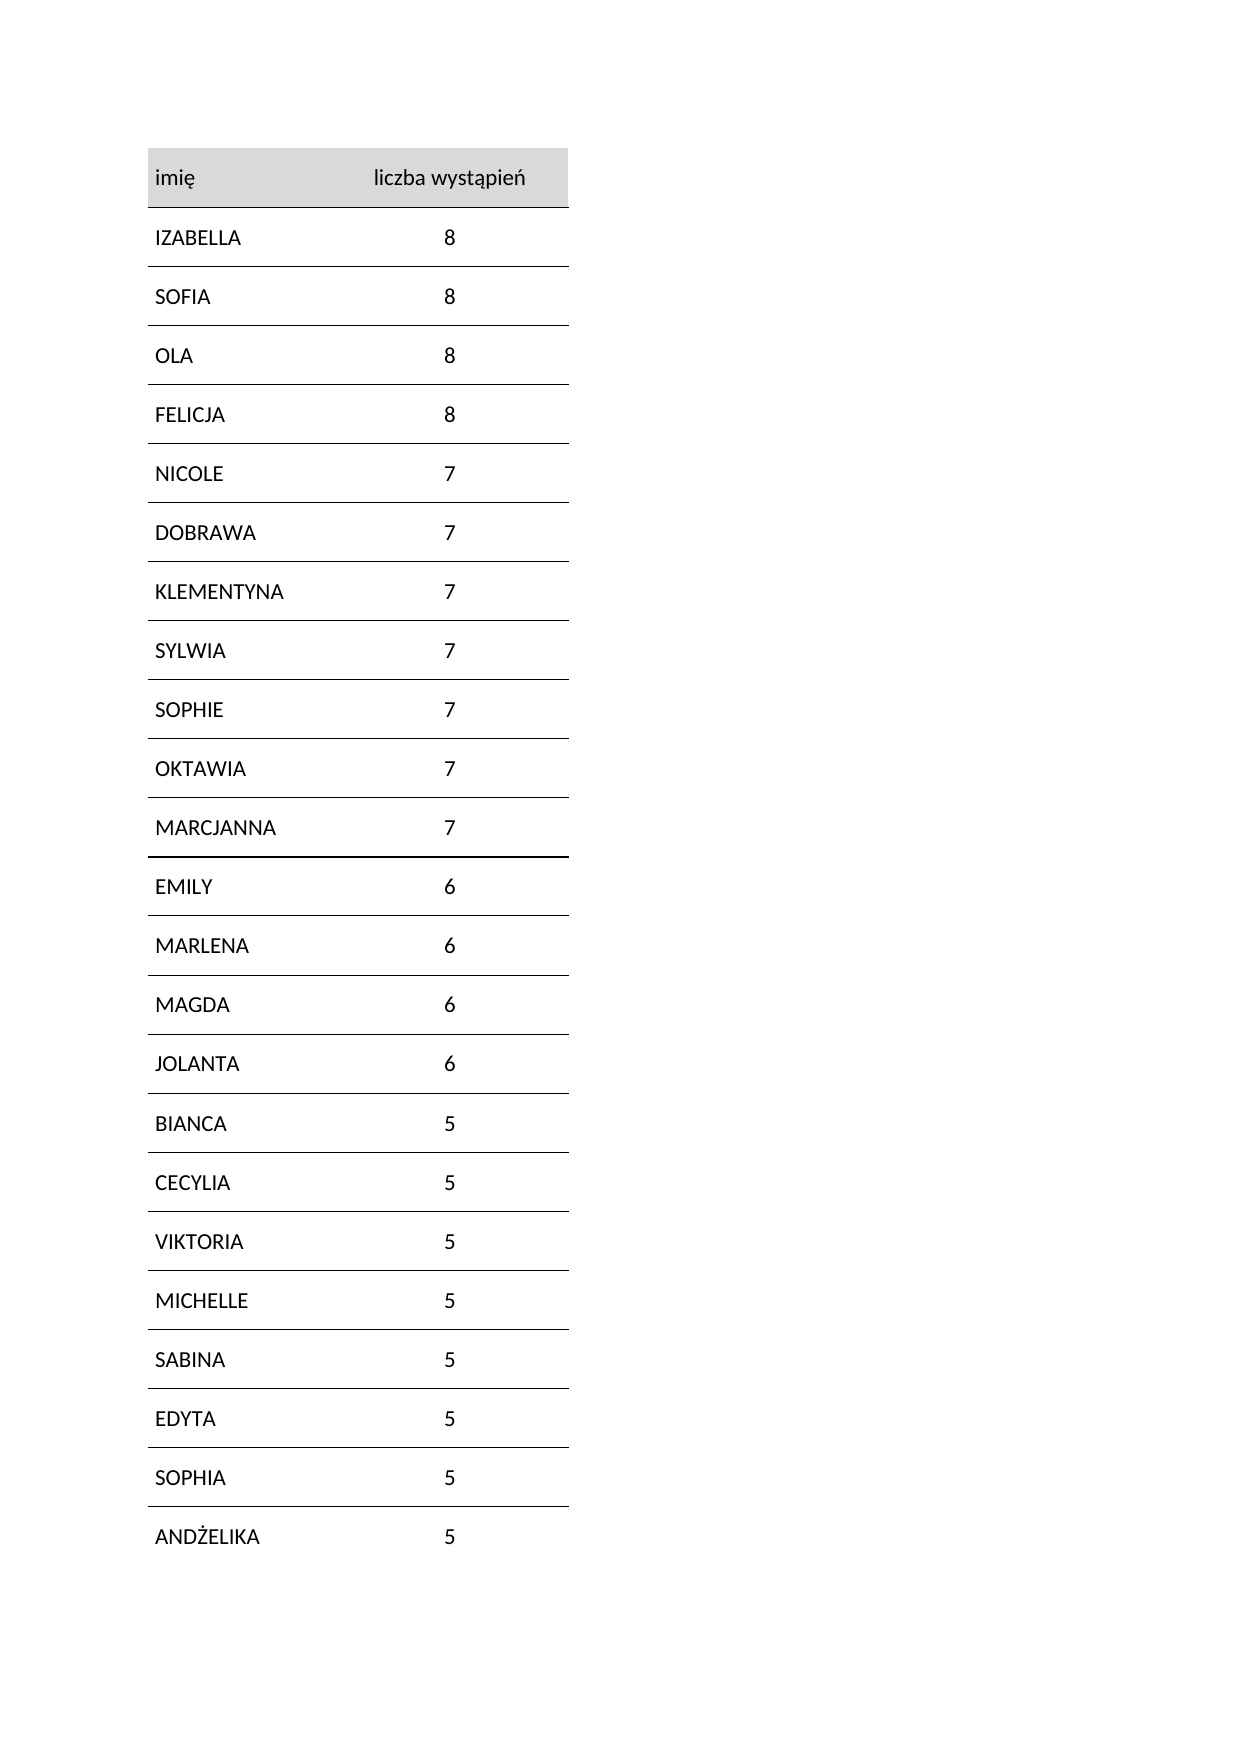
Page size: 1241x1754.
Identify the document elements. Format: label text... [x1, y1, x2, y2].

table_cell FELICJA [148, 385, 331, 443]
table_cell MARLENA [148, 916, 331, 974]
table_cell 7 [331, 444, 568, 502]
table_cell 8 [331, 267, 568, 325]
table_cell VIKTORIA [148, 1212, 331, 1270]
table_cell IZABELLA [148, 208, 331, 266]
table_header liczba wystąpień [331, 148, 568, 207]
table_cell 8 [331, 326, 568, 384]
table_cell OLA [148, 326, 331, 384]
table_cell SOPHIA [148, 1448, 331, 1506]
table_cell 5 [331, 1212, 568, 1270]
table_cell EMILY [148, 858, 331, 915]
table_cell SOPHIE [148, 680, 331, 738]
table_cell 7 [331, 680, 568, 738]
table_cell 5 [331, 1271, 568, 1329]
table_cell 5 [331, 1389, 568, 1447]
table_cell 8 [331, 208, 568, 266]
table_cell 7 [331, 798, 568, 856]
table_cell MARCJANNA [148, 798, 331, 856]
table_cell MAGDA [148, 976, 331, 1033]
table_cell 6 [331, 858, 568, 915]
table_cell OKTAWIA [148, 739, 331, 797]
table_cell 5 [331, 1153, 568, 1211]
table_cell SABINA [148, 1330, 331, 1388]
table_cell BIANCA [148, 1094, 331, 1152]
table_cell 6 [331, 976, 568, 1033]
table_cell 5 [331, 1094, 568, 1152]
table_cell 7 [331, 621, 568, 679]
table_header imię [148, 148, 331, 207]
table_cell 6 [331, 916, 568, 974]
table_cell SYLWIA [148, 621, 331, 679]
table_cell 5 [331, 1507, 568, 1565]
table_cell 6 [331, 1035, 568, 1093]
table_cell DOBRAWA [148, 503, 331, 561]
table_cell JOLANTA [148, 1035, 331, 1093]
table_cell 7 [331, 562, 568, 620]
table_cell 5 [331, 1330, 568, 1388]
table_cell 5 [331, 1448, 568, 1506]
table_cell CECYLIA [148, 1153, 331, 1211]
table_cell KLEMENTYNA [148, 562, 331, 620]
table_cell SOFIA [148, 267, 331, 325]
table_cell EDYTA [148, 1389, 331, 1447]
table_cell MICHELLE [148, 1271, 331, 1329]
table_cell 7 [331, 503, 568, 561]
table_cell 8 [331, 385, 568, 443]
table_cell NICOLE [148, 444, 331, 502]
table_cell 7 [331, 739, 568, 797]
table_cell ANDŻELIKA [148, 1507, 331, 1565]
